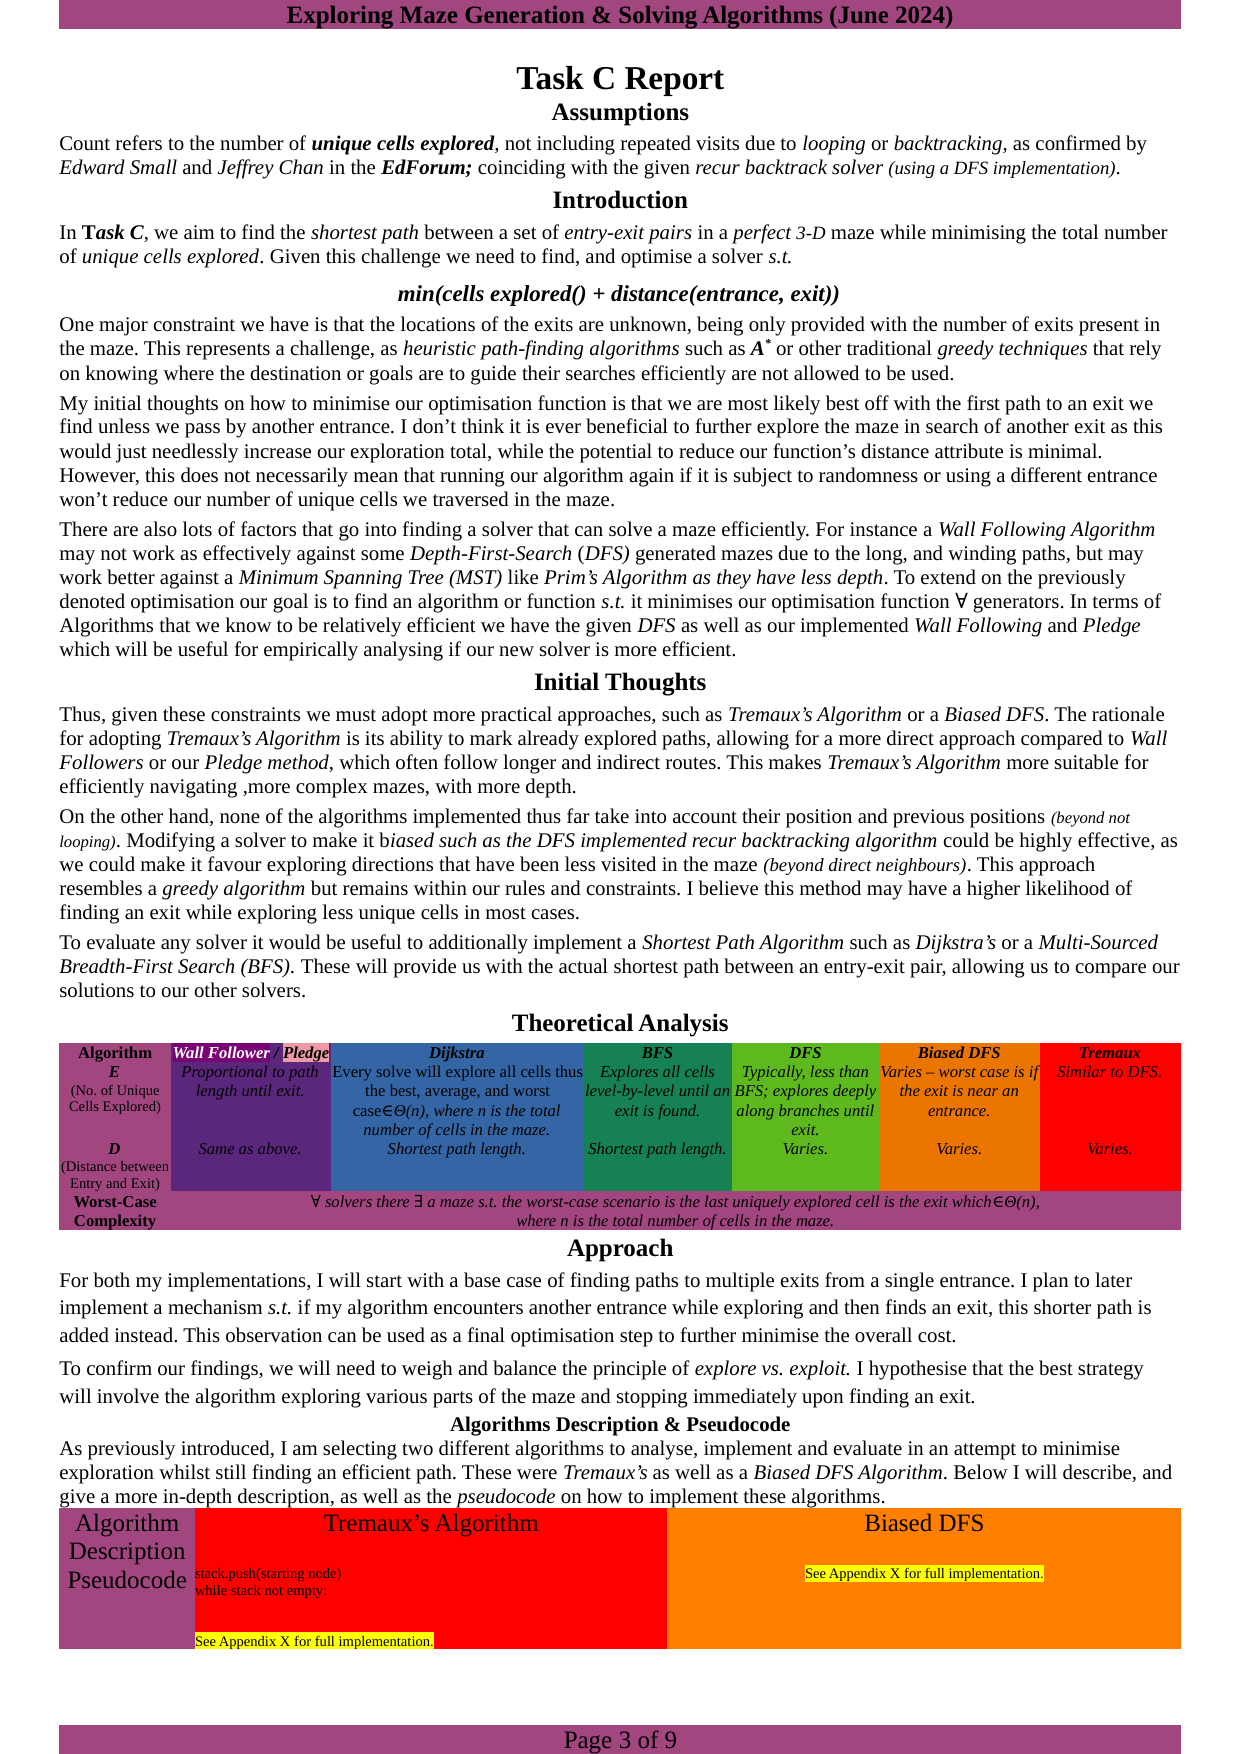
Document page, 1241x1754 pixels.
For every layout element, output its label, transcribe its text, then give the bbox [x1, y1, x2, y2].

table_cell ∀ solvers there ∃ a maze s.t. the worst-case scenario is the last uniquely explored cell is the exit which∈Θ(n), where n is the total number of cells in the maze. [171, 1191, 1181, 1230]
table_cell Explores all cells level-by-level until an exit is found. [584, 1062, 732, 1139]
table_cell stack.push(starting node) while stack not empty: See Appendix X for full implementation. [195, 1565, 667, 1649]
text There are also lots of factors that go into finding a solver that can solve a maze efficiently. For instance a Wall Following Algorithm may not work as effectively against some Depth-First-Search (DFS) generated mazes due to the long, and winding paths, but may work better against a Minimum Spanning Tree (MST) like Prim’s Algorithm as they have less depth. To extend on the previously denoted optimisation our goal is to find an algorithm or function s.t. it minimises our optimisation function ∀ generators. In terms of Algorithms that we know to be relatively efficient we have the given DFS as well as our implemented Wall Following and Pledge which will be useful for empirically analysing if our new solver is more efficient. [59, 517, 1181, 661]
table_cell Similar to DFS. [1040, 1062, 1181, 1139]
table_header BFS [584, 1043, 732, 1062]
table_cell Shortest path length. [584, 1139, 732, 1191]
table_header Dijkstra [331, 1043, 584, 1062]
table_cell D (Distance between Entry and Exit) [59, 1139, 171, 1191]
table_header Biased DFS [880, 1043, 1040, 1062]
text min(cells explored() + distance(entrance, exit)) [59, 280, 1181, 306]
table_cell Description [59, 1536, 195, 1565]
table_cell Varies – worst case is if the exit is near an entrance. [880, 1062, 1040, 1139]
table_cell [667, 1536, 1181, 1565]
text For both my implementations, I will start with a base case of finding paths to multiple exits from a single entrance. I plan to later implement a mechanism s.t. if my algorithm encounters another entrance while exploring and then finds an exit, this shorter path is added instead. This observation can be used as a final optimisation step to further minimise the overall cost. [59, 1267, 1181, 1347]
table_cell Worst-Case Complexity [59, 1191, 171, 1230]
subtitle Theoretical Analysis [59, 1008, 1181, 1037]
text To confirm our findings, we will need to weigh and balance the principle of explore vs. exploit. I hypothesise that the best strategy will involve the algorithm exploring various parts of the maze and stopping immediately upon finding an exit. [59, 1356, 1181, 1408]
table_cell E (No. of Unique Cells Explored) [59, 1062, 171, 1139]
table_cell [195, 1536, 667, 1565]
table_cell See Appendix X for full implementation. [667, 1565, 1181, 1649]
text My initial thoughts on how to minimise our optimisation function is that we are most likely best off with the first path to an exit we find unless we pass by another entrance. I don’t think it is ever beneficial to further explore the maze in search of another exit as this would just needlessly increase our exploration total, while the potential to reduce our function’s distance attribute is minimal. However, this does not necessarily mean that running our algorithm again if it is subject to randomness or using a different entrance won’t reduce our number of unique cells we traversed in the maze. [59, 390, 1181, 511]
subtitle Assumptions [59, 97, 1181, 125]
table_cell Same as above. [171, 1139, 331, 1191]
table_cell Shortest path length. [331, 1139, 584, 1191]
table_cell Every solve will explore all cells thus the best, average, and worst case∈Θ(n), where n is the total number of cells in the maze. [331, 1062, 584, 1139]
table_cell Pseudocode [59, 1565, 195, 1649]
text Count refers to the number of unique cells explored, not including repeated visits due to looping or backtracking, as confirmed by Edward Small and Jeffrey Chan in the EdForum; coinciding with the given recur backtrack solver (using a DFS implementation). [59, 131, 1181, 179]
subtitle Approach [59, 1233, 1181, 1262]
table_cell Varies. [1040, 1139, 1181, 1191]
text On the other hand, none of the algorithms implemented thus far take into account their position and previous positions (beyond not looping). Modifying a solver to make it biased such as the DFS implemented recur backtracking algorithm could be highly effective, as we could make it favour exploring directions that have been less visited in the maze (beyond direct neighbours). This approach resembles a greedy algorithm but remains within our rules and constraints. I believe this method may have a higher likelihood of finding an exit while exploring less unique cells in most cases. [59, 804, 1181, 924]
table_cell Typically, less than BFS; explores deeply along branches until exit. [732, 1062, 880, 1139]
text To evaluate any solver it would be useful to additionally implement a Shortest Path Algorithm such as Dijkstra’s or a Multi-Sourced Breadth-First Search (BFS). These will provide us with the actual shortest path between an entry-exit pair, allowing us to compare our solutions to our other solvers. [59, 930, 1181, 1002]
subtitle Introduction [59, 185, 1181, 214]
text As previously introduced, I am selecting two different algorithms to analyse, implement and evaluate in an attempt to minimise exploration whilst still finding an efficient path. These were Tremaux’s as well as a Biased DFS Algorithm. Below I will describe, and give a more in-depth description, as well as the pseudocode on how to implement these algorithms. [59, 1436, 1181, 1508]
table_cell Varies. [732, 1139, 880, 1191]
text Thus, given these constraints we must adopt more practical approaches, such as Tremaux’s Algorithm or a Biased DFS. The rationale for adopting Tremaux’s Algorithm is its ability to mark already explored paths, allowing for a more direct approach compared to Wall Followers or our Pledge method, which often follow longer and indirect routes. This makes Tremaux’s Algorithm more suitable for efficiently navigating ,more complex mazes, with more depth. [59, 702, 1181, 798]
table_header Algorithm [59, 1508, 195, 1536]
table_header Tremaux’s Algorithm [195, 1508, 667, 1536]
table_header Biased DFS [667, 1508, 1181, 1536]
table_header Tremaux [1040, 1043, 1181, 1062]
table_header Algorithm [59, 1043, 171, 1062]
subtitle Algorithms Description & Pseudocode [59, 1411, 1181, 1436]
table_header Wall Follower / Pledge [171, 1043, 331, 1062]
subtitle Task C Report [59, 58, 1181, 97]
text One major constraint we have is that the locations of the exits are unknown, being only provided with the number of exits present in the maze. This represents a challenge, as heuristic path-finding algorithms such as A* or other traditional greedy techniques that rely on knowing where the destination or goals are to guide their searches efficiently are not allowed to be used. [59, 312, 1181, 384]
text In Task C, we aim to find the shortest path between a set of entry-exit pairs in a perfect 3-D maze while minimising the total number of unique cells explored. Given this challenge we need to find, and optimise a solver s.t. [59, 220, 1181, 268]
table_cell Varies. [880, 1139, 1040, 1191]
table_cell Proportional to path length until exit. [171, 1062, 331, 1139]
subtitle Initial Thoughts [59, 667, 1181, 696]
table_header DFS [732, 1043, 880, 1062]
